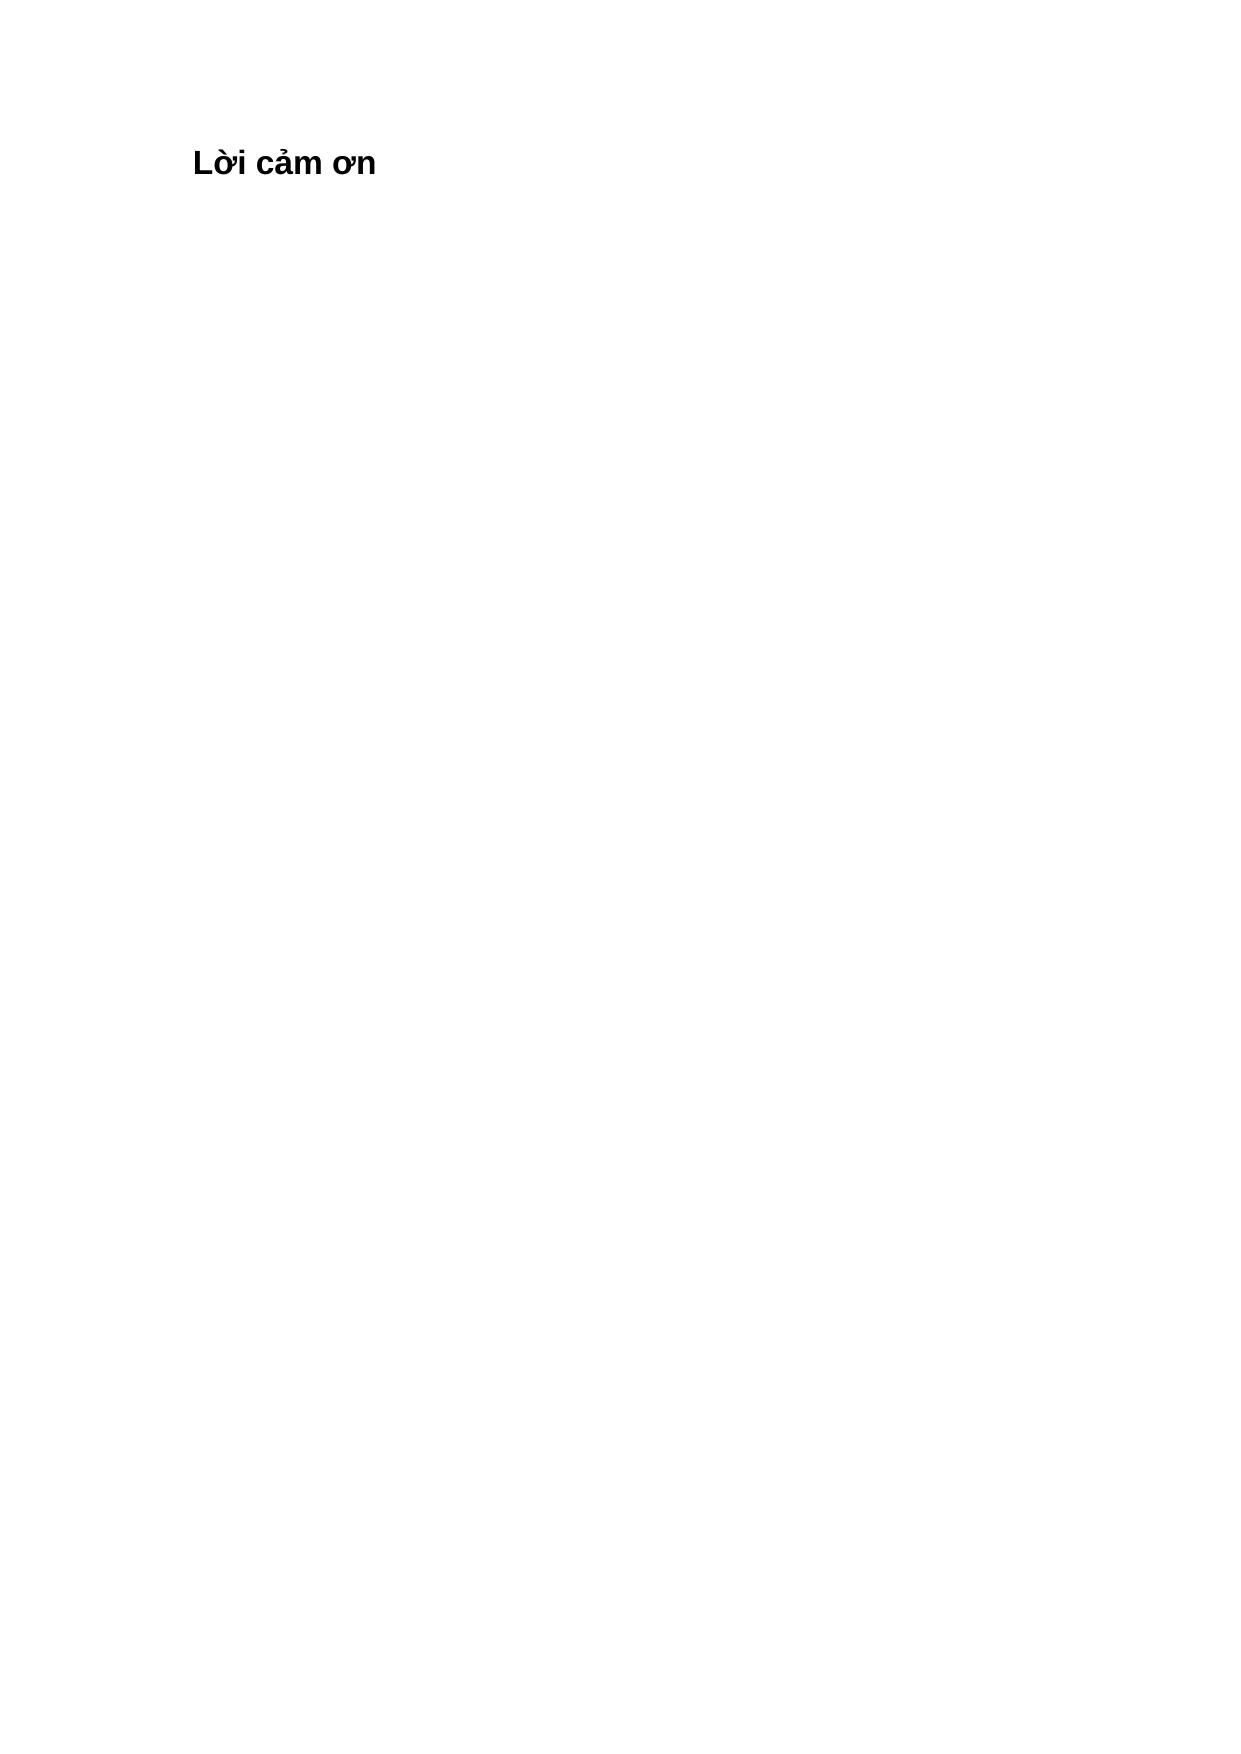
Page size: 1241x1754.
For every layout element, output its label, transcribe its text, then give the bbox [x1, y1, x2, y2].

subtitle Lời cảm ơn [148, 143, 1122, 182]
